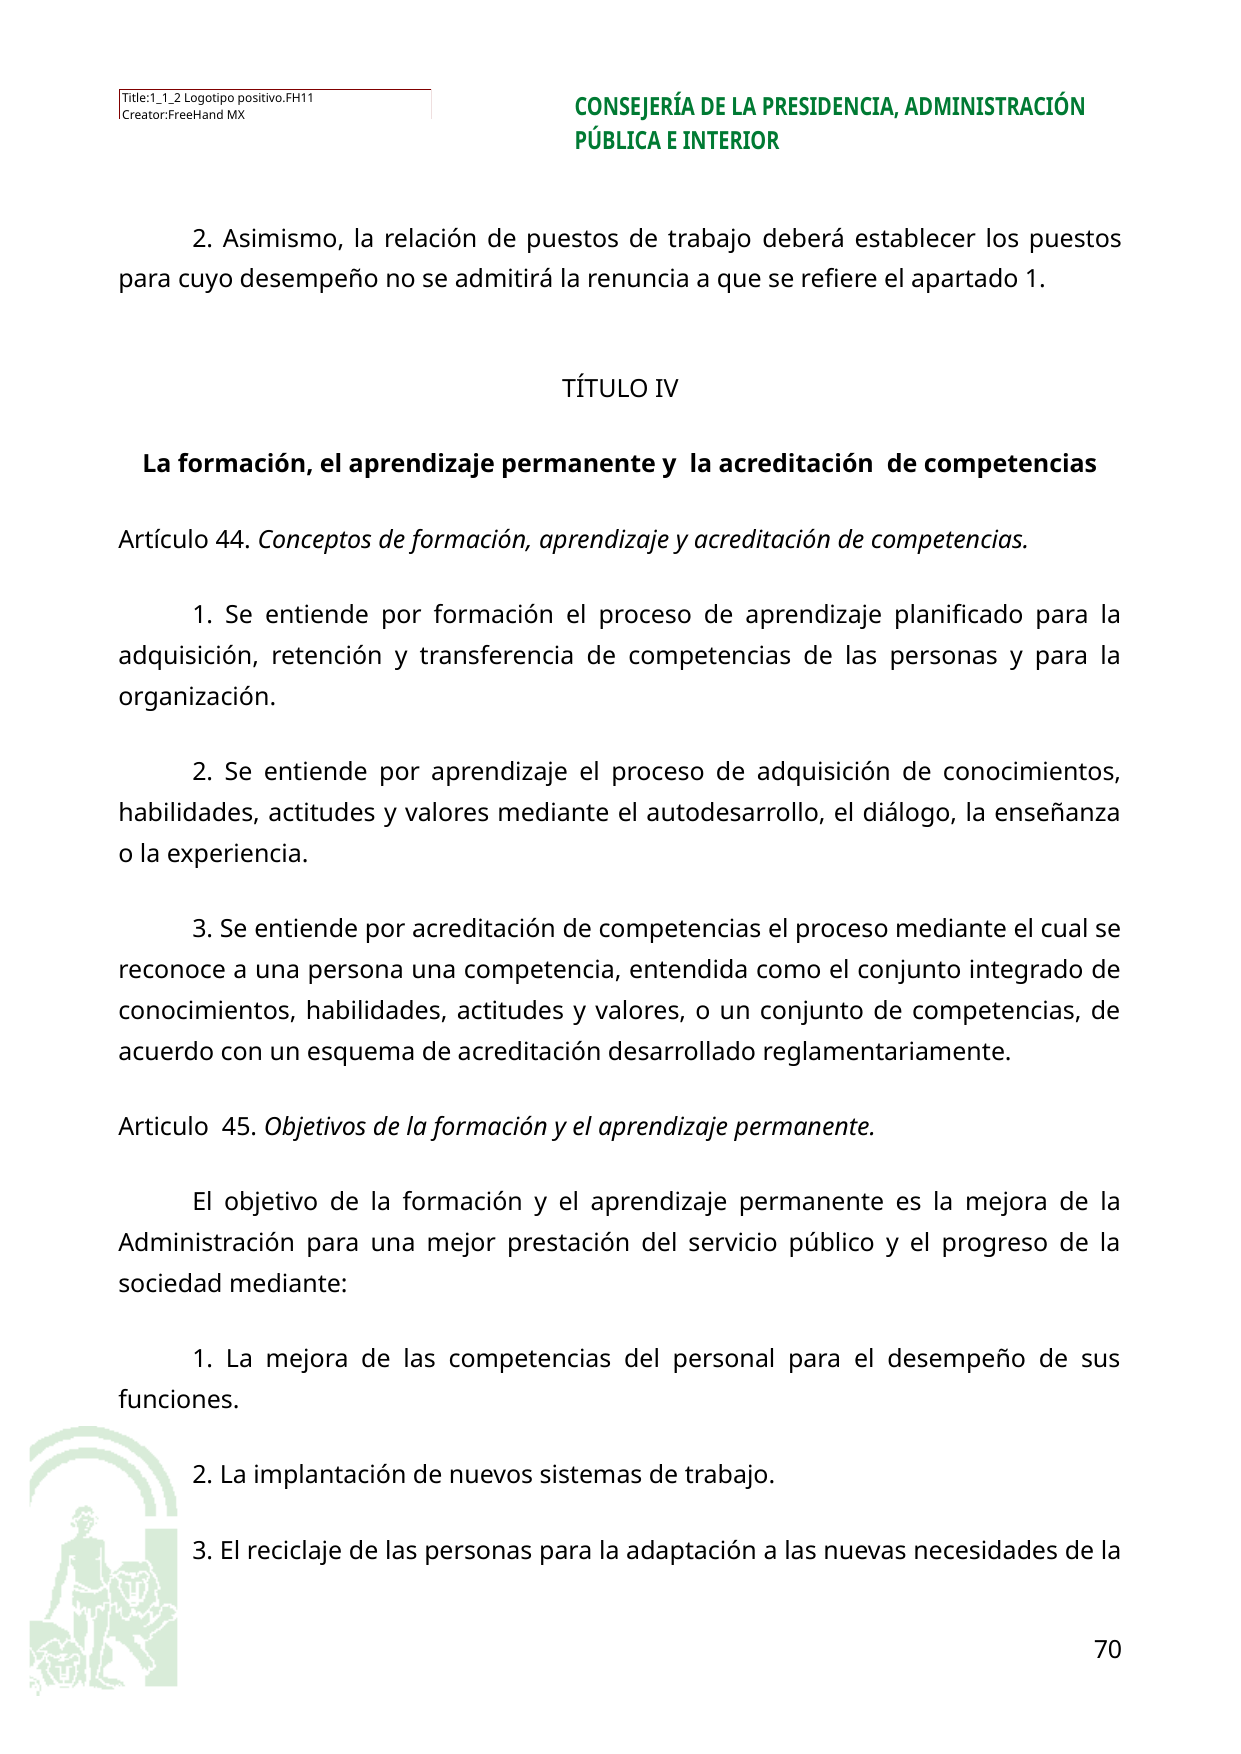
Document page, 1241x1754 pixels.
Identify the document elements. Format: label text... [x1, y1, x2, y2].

text El objetivo de la formación y el aprendizaje permanente es la mejora de la Administración para una mejor prestación del servicio público y el progreso de la sociedad mediante: [118, 1184, 1122, 1299]
text Articulo 45. Objetivos de la formación y el aprendizaje permanente. [118, 1108, 1122, 1143]
text Artículo 44. Conceptos de formación, aprendizaje y acreditación de competencias. [118, 521, 1122, 556]
text 2. Asimismo, la relación de puestos de trabajo deberá establecer los puestos para cuyo desempeño no se admitirá la renuncia a que se refiere el apartado 1. [118, 220, 1122, 295]
text 1. Se entiende por formación el proceso de aprendizaje planificado para la adquisición, retención y transferencia de competencias de las personas y para la organización. [118, 597, 1122, 712]
picture [29, 1426, 178, 1696]
text 2. Se entiende por aprendizaje el proceso de adquisición de conocimientos, habilidades, actitudes y valores mediante el autodesarrollo, el diálogo, la enseñanza o la experiencia. [118, 754, 1122, 869]
text 3. Se entiende por acreditación de competencias el proceso mediante el cual se reconoce a una persona una competencia, entendida como el conjunto integrado de conocimientos, habilidades, actitudes y valores, o un conjunto de competencias, de acuerdo con un esquema de acreditación desarrollado reglamentariamente. [118, 911, 1122, 1067]
text TÍTULO IV [118, 371, 1122, 405]
text 2. La implantación de nuevos sistemas de trabajo. [178, 1457, 1122, 1491]
text 3. El reciclaje de las personas para la adaptación a las nuevas necesidades de la [178, 1532, 1122, 1566]
text La formación, el aprendizaje permanente y la acreditación de competencias [118, 446, 1122, 480]
text 1. La mejora de las competencias del personal para el desempeño de sus funciones. [118, 1341, 1122, 1416]
